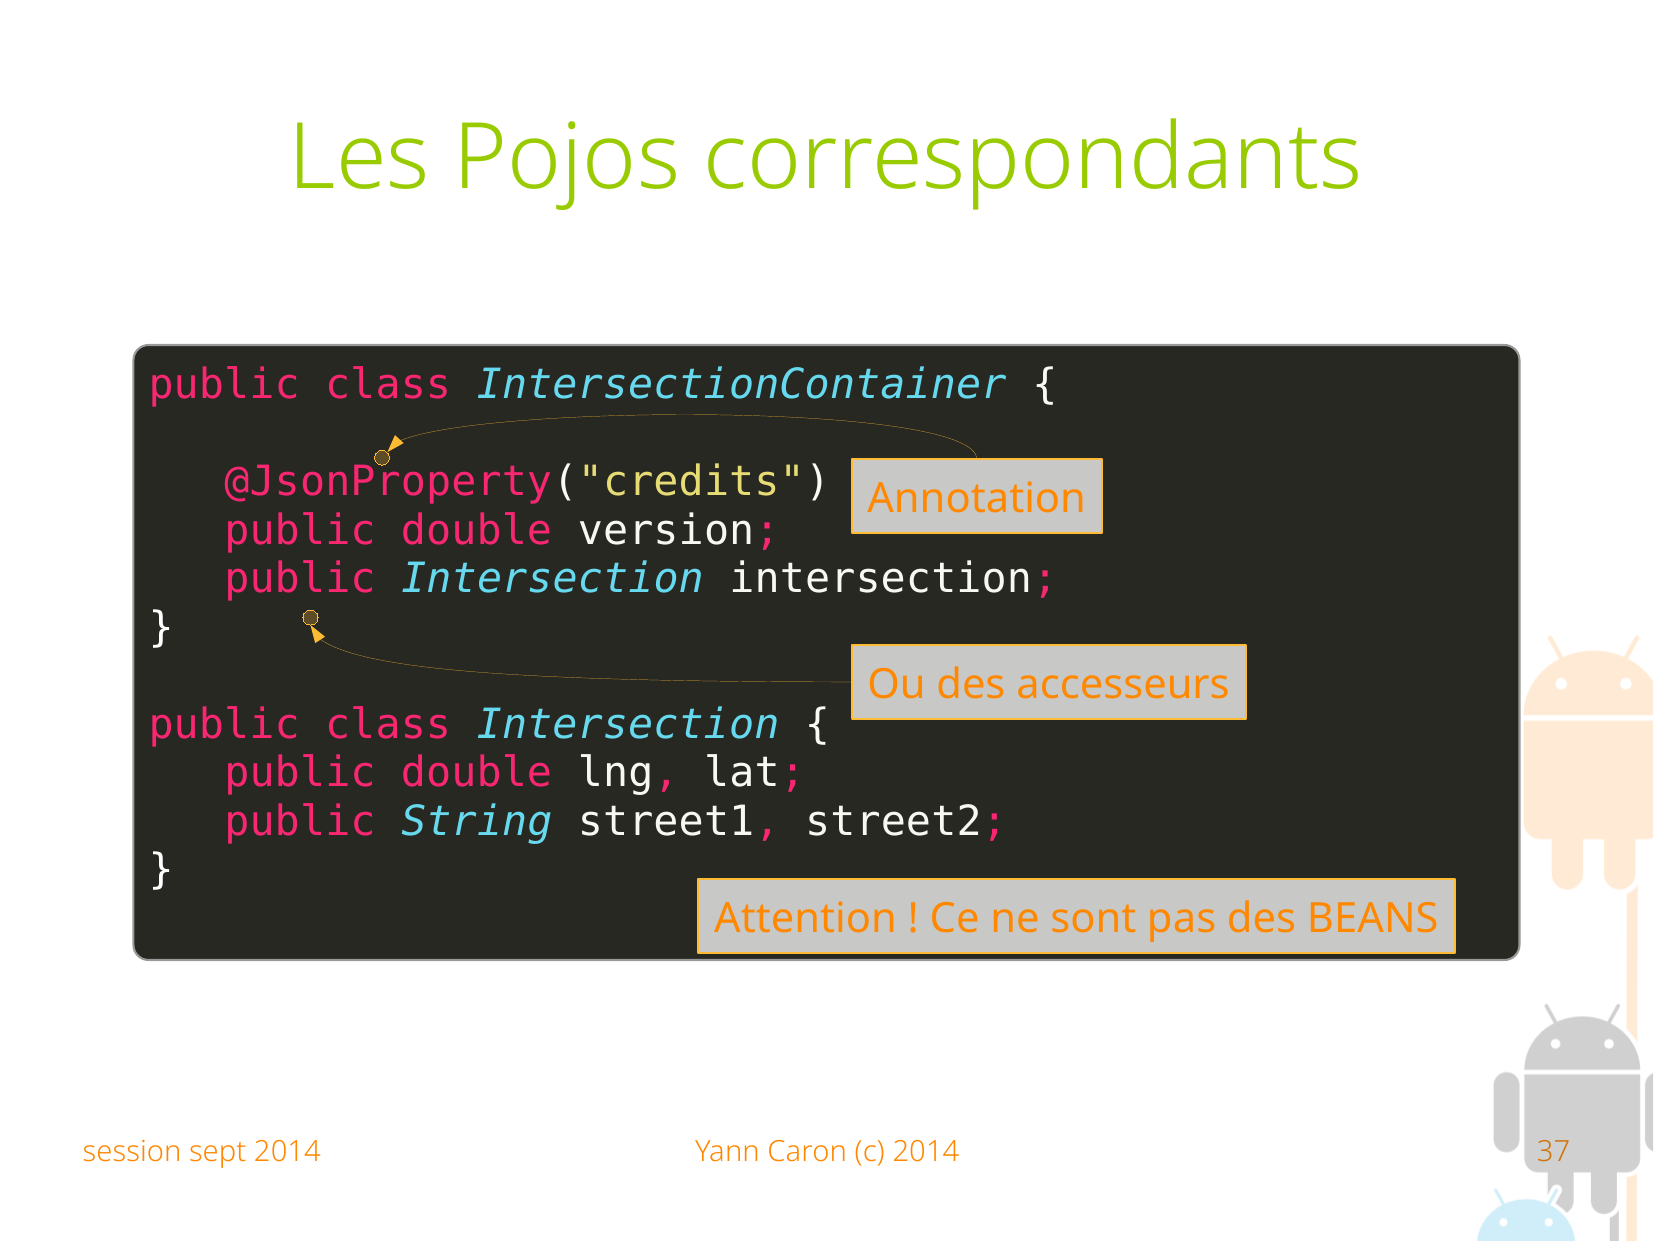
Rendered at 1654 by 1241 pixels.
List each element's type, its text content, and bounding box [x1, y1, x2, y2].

text_box [302, 610, 319, 625]
picture [699, 880, 1454, 952]
picture [853, 646, 1245, 718]
picture [853, 460, 1101, 532]
text_box public class IntersectionContainer { @JsonProperty("credits") public double version; public Intersection intersection; } public class Intersection { public double lng, lat; public String street1, street2; } [133, 345, 1520, 961]
title Les Pojos correspondants [82, 49, 1571, 257]
picture [1426, 919, 1432, 929]
text_box Attention ! Ce ne sont pas des BEANS [698, 879, 1426, 946]
text_box Annotation [851, 459, 1088, 526]
picture [240, 423, 1654, 1241]
text_box Ou des accesseurs [851, 645, 1235, 711]
text_box [374, 450, 390, 466]
